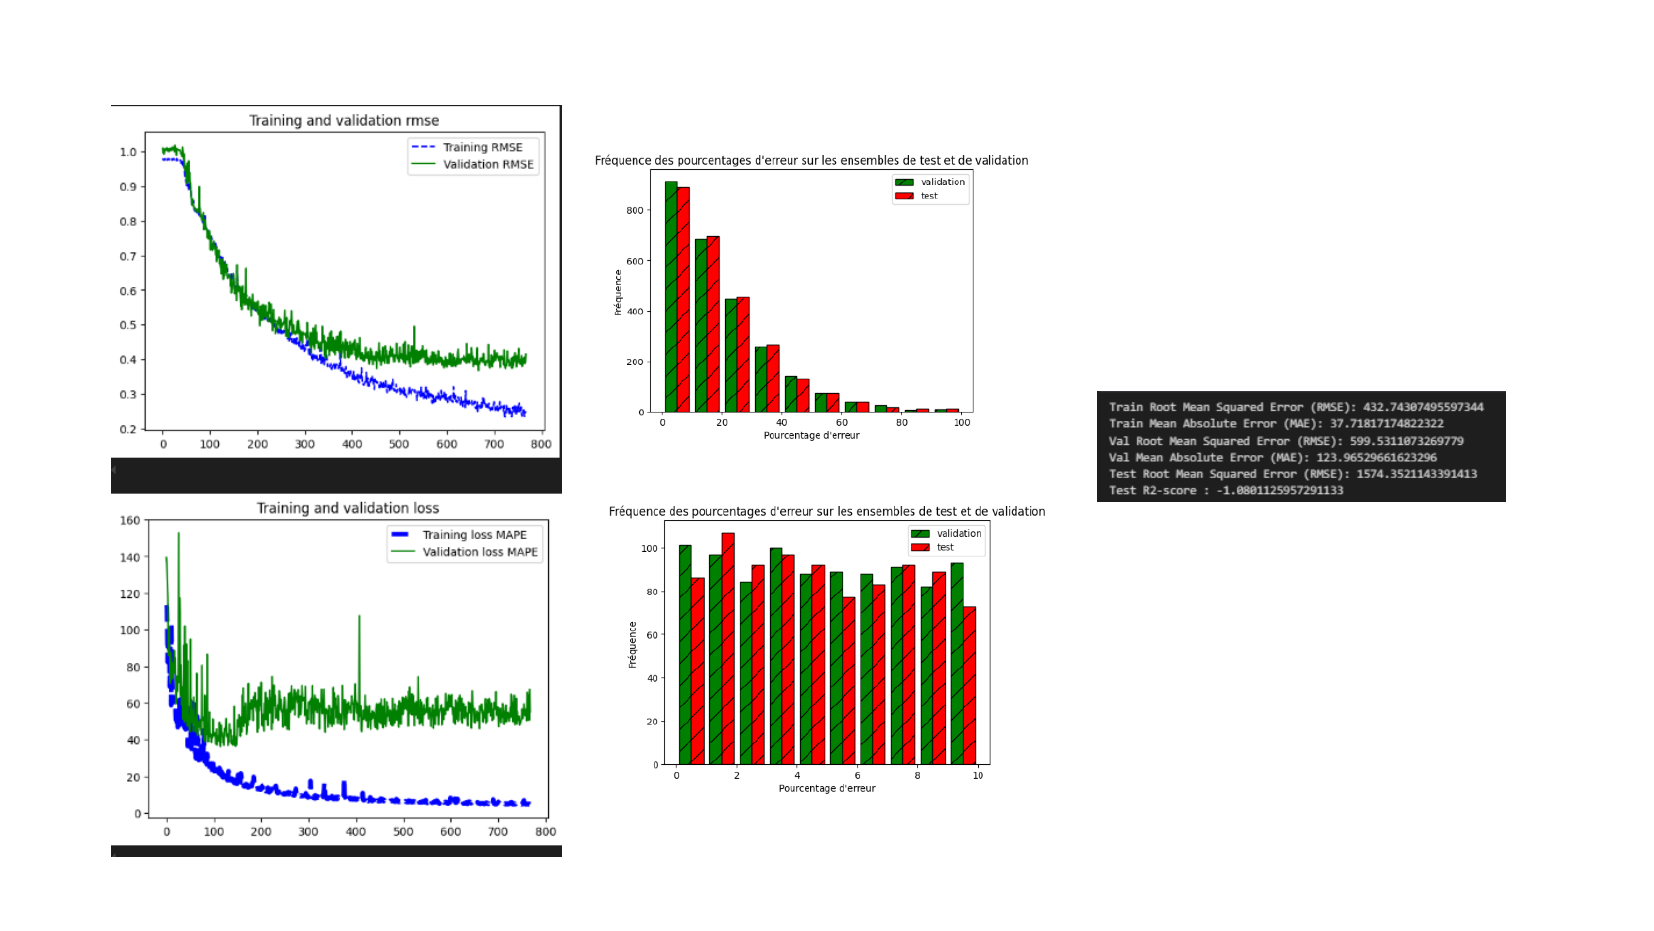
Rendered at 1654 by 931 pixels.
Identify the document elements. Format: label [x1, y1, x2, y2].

picture [603, 501, 1049, 798]
picture [590, 149, 1034, 445]
picture [111, 105, 562, 857]
picture [1097, 391, 1506, 502]
